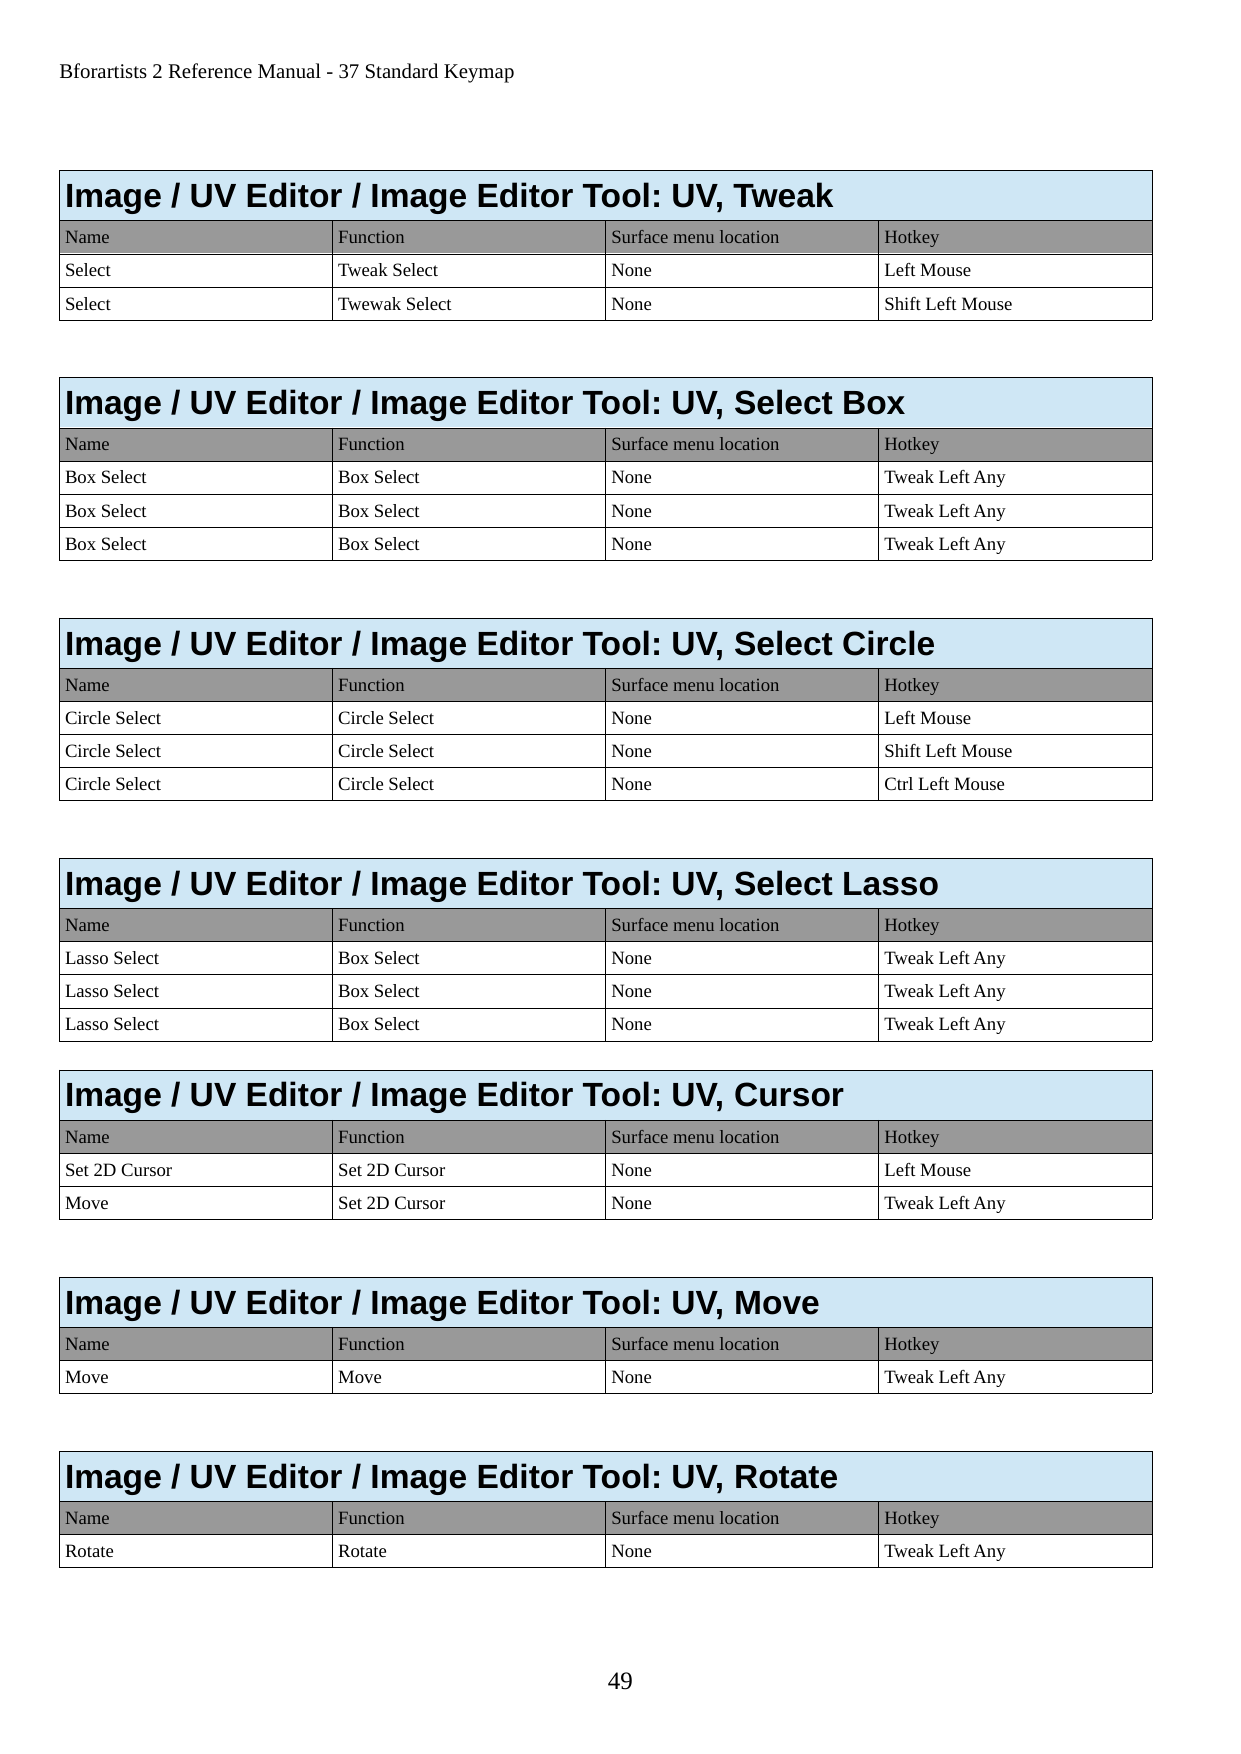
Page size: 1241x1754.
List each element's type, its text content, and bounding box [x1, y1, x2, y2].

table_cell Name [60, 429, 332, 461]
table_cell Function [333, 1328, 605, 1360]
table_cell Function [333, 221, 605, 253]
table_cell Surface menu location [606, 429, 878, 461]
table_cell Select [60, 288, 332, 320]
table_cell Circle Select [60, 735, 332, 767]
table_cell Surface menu location [606, 909, 878, 941]
table_cell None [606, 702, 878, 734]
table_cell Tweak Select [333, 255, 605, 287]
table_header Image / UV Editor / Image Editor Tool: UV, Select Box [60, 378, 1152, 427]
table_cell Tweak Left Any [879, 975, 1152, 1007]
table_cell Surface menu location [606, 221, 878, 253]
table_header Image / UV Editor / Image Editor Tool: UV, Select Circle [60, 619, 1152, 668]
table_cell Circle Select [333, 702, 605, 734]
table_cell None [606, 1361, 878, 1393]
table_cell None [606, 1154, 878, 1186]
table_cell Circle Select [60, 702, 332, 734]
table_header Image / UV Editor / Image Editor Tool: UV, Select Lasso [60, 859, 1152, 908]
table_cell None [606, 1535, 878, 1567]
table_cell Box Select [60, 462, 332, 494]
table_cell Tweak Left Any [879, 942, 1152, 974]
table_cell Left Mouse [879, 1154, 1152, 1186]
table_cell Function [333, 669, 605, 701]
table_cell Surface menu location [606, 669, 878, 701]
table_cell None [606, 975, 878, 1007]
table_cell Left Mouse [879, 255, 1152, 287]
table_cell Tweak Left Any [879, 528, 1152, 560]
table_cell None [606, 1187, 878, 1219]
table_cell None [606, 1009, 878, 1041]
table_cell Box Select [333, 1009, 605, 1041]
table_cell None [606, 942, 878, 974]
table_header Image / UV Editor / Image Editor Tool: UV, Rotate [60, 1452, 1152, 1501]
table_cell Shift Left Mouse [879, 735, 1152, 767]
table_cell Function [333, 429, 605, 461]
table_cell Move [333, 1361, 605, 1393]
table_cell Surface menu location [606, 1502, 878, 1534]
table_cell Name [60, 1121, 332, 1153]
table_cell Box Select [333, 975, 605, 1007]
table_header Image / UV Editor / Image Editor Tool: UV, Cursor [60, 1071, 1152, 1120]
table_cell Tweak Left Any [879, 1361, 1152, 1393]
table_cell Function [333, 909, 605, 941]
table_cell None [606, 768, 878, 800]
table_cell Hotkey [879, 1328, 1152, 1360]
table_cell Hotkey [879, 221, 1152, 253]
table_cell Name [60, 1328, 332, 1360]
table_cell Name [60, 669, 332, 701]
table_cell Lasso Select [60, 942, 332, 974]
table_cell Move [60, 1187, 332, 1219]
table_cell Box Select [60, 528, 332, 560]
table_cell Surface menu location [606, 1328, 878, 1360]
table_header Image / UV Editor / Image Editor Tool: UV, Move [60, 1278, 1152, 1327]
table_cell Hotkey [879, 429, 1152, 461]
table_cell Hotkey [879, 1502, 1152, 1534]
table_cell Rotate [333, 1535, 605, 1567]
table_cell Left Mouse [879, 702, 1152, 734]
table_cell None [606, 495, 878, 527]
table_cell Tweak Left Any [879, 1009, 1152, 1041]
table_cell Box Select [333, 528, 605, 560]
table_cell Tweak Left Any [879, 495, 1152, 527]
table_cell None [606, 735, 878, 767]
table_cell Circle Select [333, 768, 605, 800]
table_cell Circle Select [333, 735, 605, 767]
table_cell Surface menu location [606, 1121, 878, 1153]
table_cell Shift Left Mouse [879, 288, 1152, 320]
table_cell None [606, 462, 878, 494]
table_cell Box Select [333, 942, 605, 974]
table_cell None [606, 255, 878, 287]
table_cell Name [60, 909, 332, 941]
table_cell Box Select [333, 495, 605, 527]
table_cell Tweak Left Any [879, 462, 1152, 494]
table_cell Lasso Select [60, 975, 332, 1007]
table_cell None [606, 528, 878, 560]
table_cell None [606, 288, 878, 320]
table_cell Set 2D Cursor [333, 1187, 605, 1219]
table_cell Function [333, 1121, 605, 1153]
table_cell Tweak Left Any [879, 1187, 1152, 1219]
table_cell Tweak Left Any [879, 1535, 1152, 1567]
table_cell Select [60, 255, 332, 287]
table_cell Hotkey [879, 1121, 1152, 1153]
table_cell Hotkey [879, 909, 1152, 941]
table_header Image / UV Editor / Image Editor Tool: UV, Tweak [60, 171, 1152, 220]
table_cell Circle Select [60, 768, 332, 800]
table_cell Set 2D Cursor [333, 1154, 605, 1186]
table_cell Box Select [333, 462, 605, 494]
table_cell Name [60, 1502, 332, 1534]
table_cell Function [333, 1502, 605, 1534]
table_cell Hotkey [879, 669, 1152, 701]
table_cell Ctrl Left Mouse [879, 768, 1152, 800]
table_cell Lasso Select [60, 1009, 332, 1041]
table_cell Twewak Select [333, 288, 605, 320]
table_cell Name [60, 221, 332, 253]
table_cell Move [60, 1361, 332, 1393]
table_cell Set 2D Cursor [60, 1154, 332, 1186]
table_cell Rotate [60, 1535, 332, 1567]
table_cell Box Select [60, 495, 332, 527]
